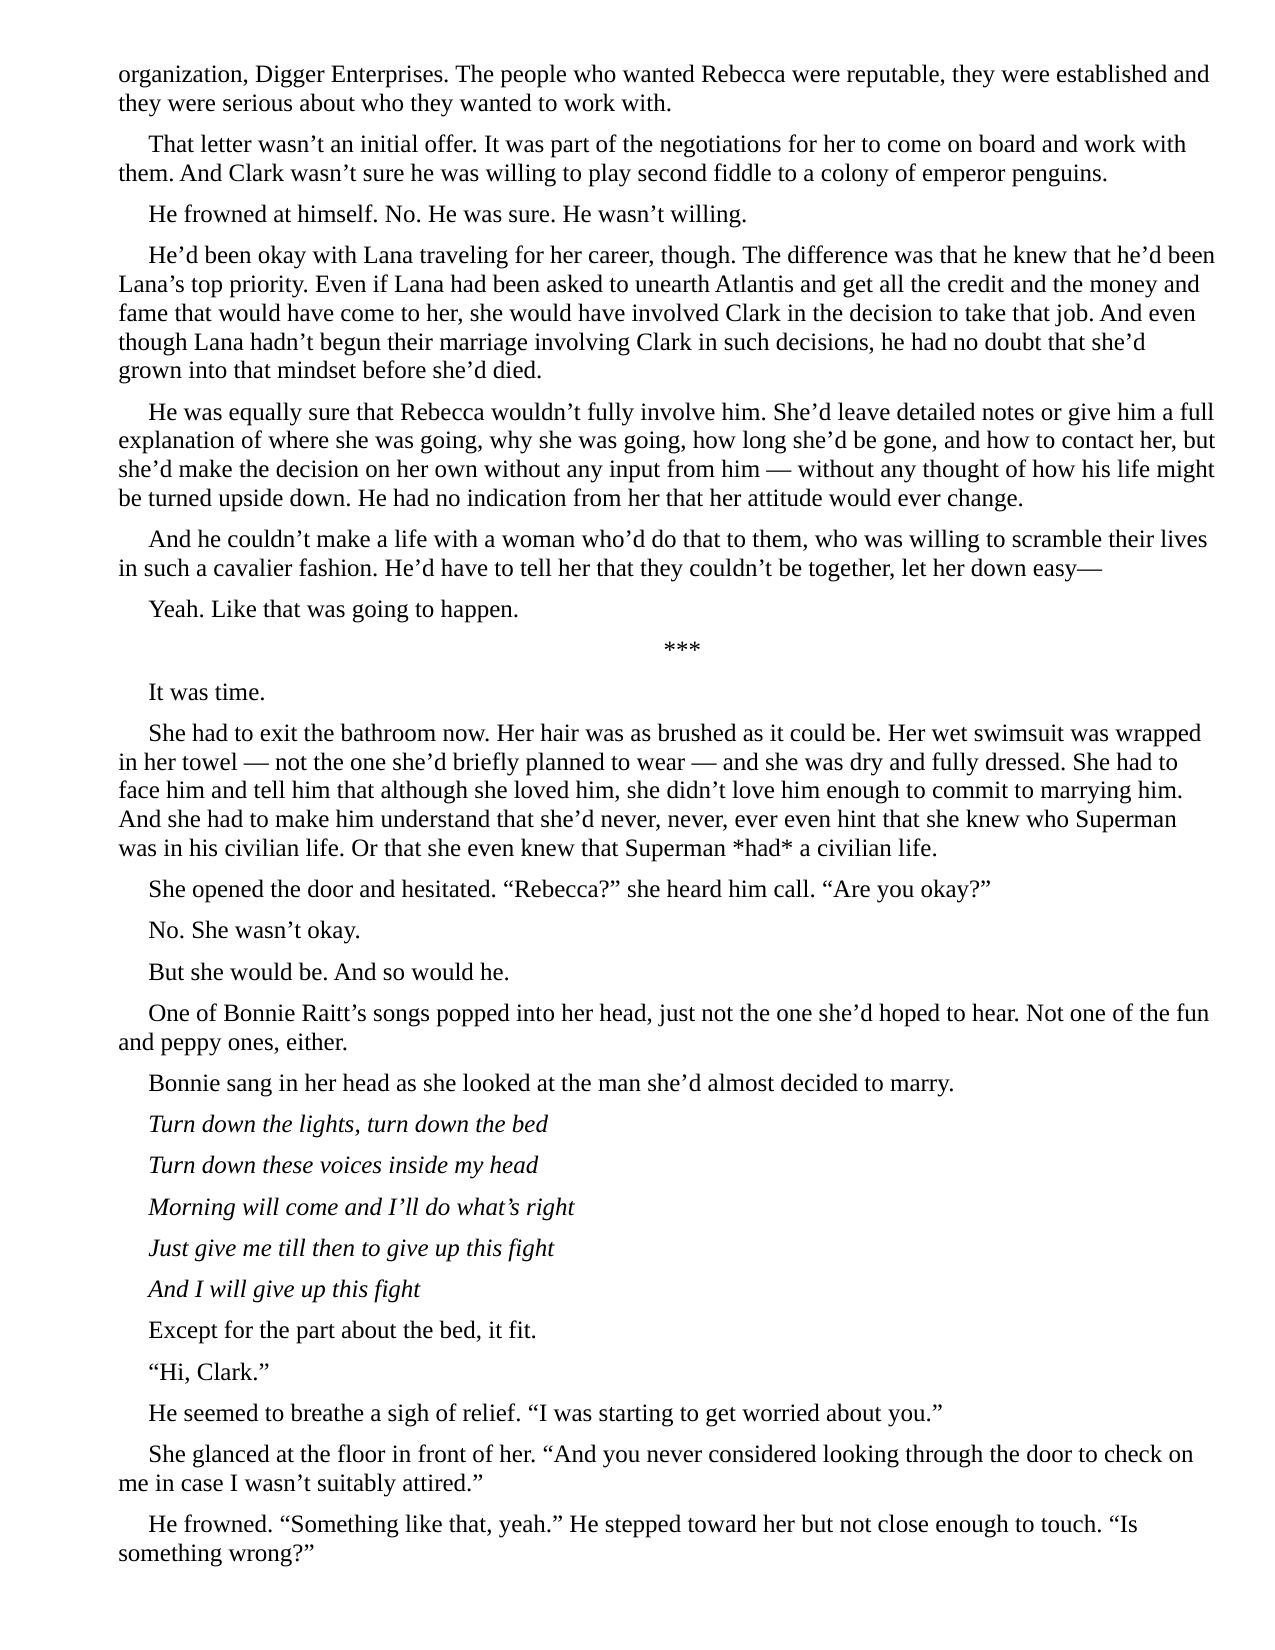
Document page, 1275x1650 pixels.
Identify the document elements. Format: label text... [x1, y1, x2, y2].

text But she would be. And so would he. [118, 957, 1216, 985]
text It was time. [118, 677, 1216, 705]
text She had to exit the bathroom now. Her hair was as brushed as it could be. Her wet swimsuit was wrapped in her towel — not the one she’d briefly planned to wear — and she was dry and fully dressed. She had to face him and tell him that although she loved him, she didn’t love him enough to commit to marrying him. And she had to make him understand that she’d never, never, ever even hint that she knew who Superman was in his civilian life. Or that she even knew that Superman *had* a civilian life. [118, 718, 1216, 862]
text Bonnie sang in her head as she looked at the man she’d almost decided to marry. [118, 1068, 1216, 1097]
text She glanced at the floor in front of her. “And you never considered looking through the door to check on me in case I wasn’t suitably attired.” [118, 1439, 1216, 1497]
text Yeah. Like that was going to happen. [118, 594, 1216, 623]
text He frowned at himself. No. He was sure. He wasn’t willing. [118, 199, 1216, 228]
text Turn down the lights, turn down the bed [118, 1109, 1216, 1138]
text He’d been okay with Lana traveling for her career, though. The difference was that he knew that he’d been Lana’s top priority. Even if Lana had been asked to unearth Atlantis and get all the credit and the money and fame that would have come to her, she would have involved Clark in the decision to take that job. And even though Lana hadn’t begun their marriage involving Clark in such decisions, he had no doubt that she’d grown into that mindset before she’d died. [118, 240, 1216, 384]
text *** [118, 635, 1216, 664]
text Except for the part about the bed, it fit. [118, 1315, 1216, 1344]
text He frowned. “Something like that, yeah.” He stepped toward her but not close enough to touch. “Is something wrong?” [118, 1509, 1216, 1567]
text Morning will come and I’ll do what’s right [118, 1192, 1216, 1220]
text organization, Digger Enterprises. The people who wanted Rebecca were reputable, they were established and they were serious about who they wanted to work with. [118, 59, 1216, 117]
text Just give me till then to give up this fight [118, 1233, 1216, 1262]
text Turn down these voices inside my head [118, 1150, 1216, 1179]
text No. She wasn’t okay. [118, 915, 1216, 944]
text One of Bonnie Raitt’s songs popped into her head, just not the one she’d hoped to hear. Not one of the fun and peppy ones, either. [118, 998, 1216, 1055]
text He was equally sure that Rebecca wouldn’t fully involve him. She’d leave detailed notes or give him a full explanation of where she was going, why she was going, how long she’d be gone, and how to contact her, but she’d make the decision on her own without any input from him — without any thought of how his life might be turned upside down. He had no indication from her that her attitude would ever change. [118, 397, 1216, 512]
text He seemed to breathe a sigh of relief. “I was starting to get worried about you.” [118, 1398, 1216, 1427]
text She opened the door and hesitated. “Rebecca?” she heard him call. “Are you okay?” [118, 874, 1216, 903]
text And he couldn’t make a life with a woman who’d do that to them, who was willing to scramble their lives in such a cavalier fashion. He’d have to tell her that they couldn’t be together, let her down easy— [118, 524, 1216, 582]
text That letter wasn’t an initial offer. It was part of the negotiations for her to come on board and work with them. And Clark wasn’t sure he was willing to play second fiddle to a colony of emperor penguins. [118, 129, 1216, 187]
text “Hi, Clark.” [118, 1357, 1216, 1385]
text And I will give up this fight [118, 1274, 1216, 1303]
